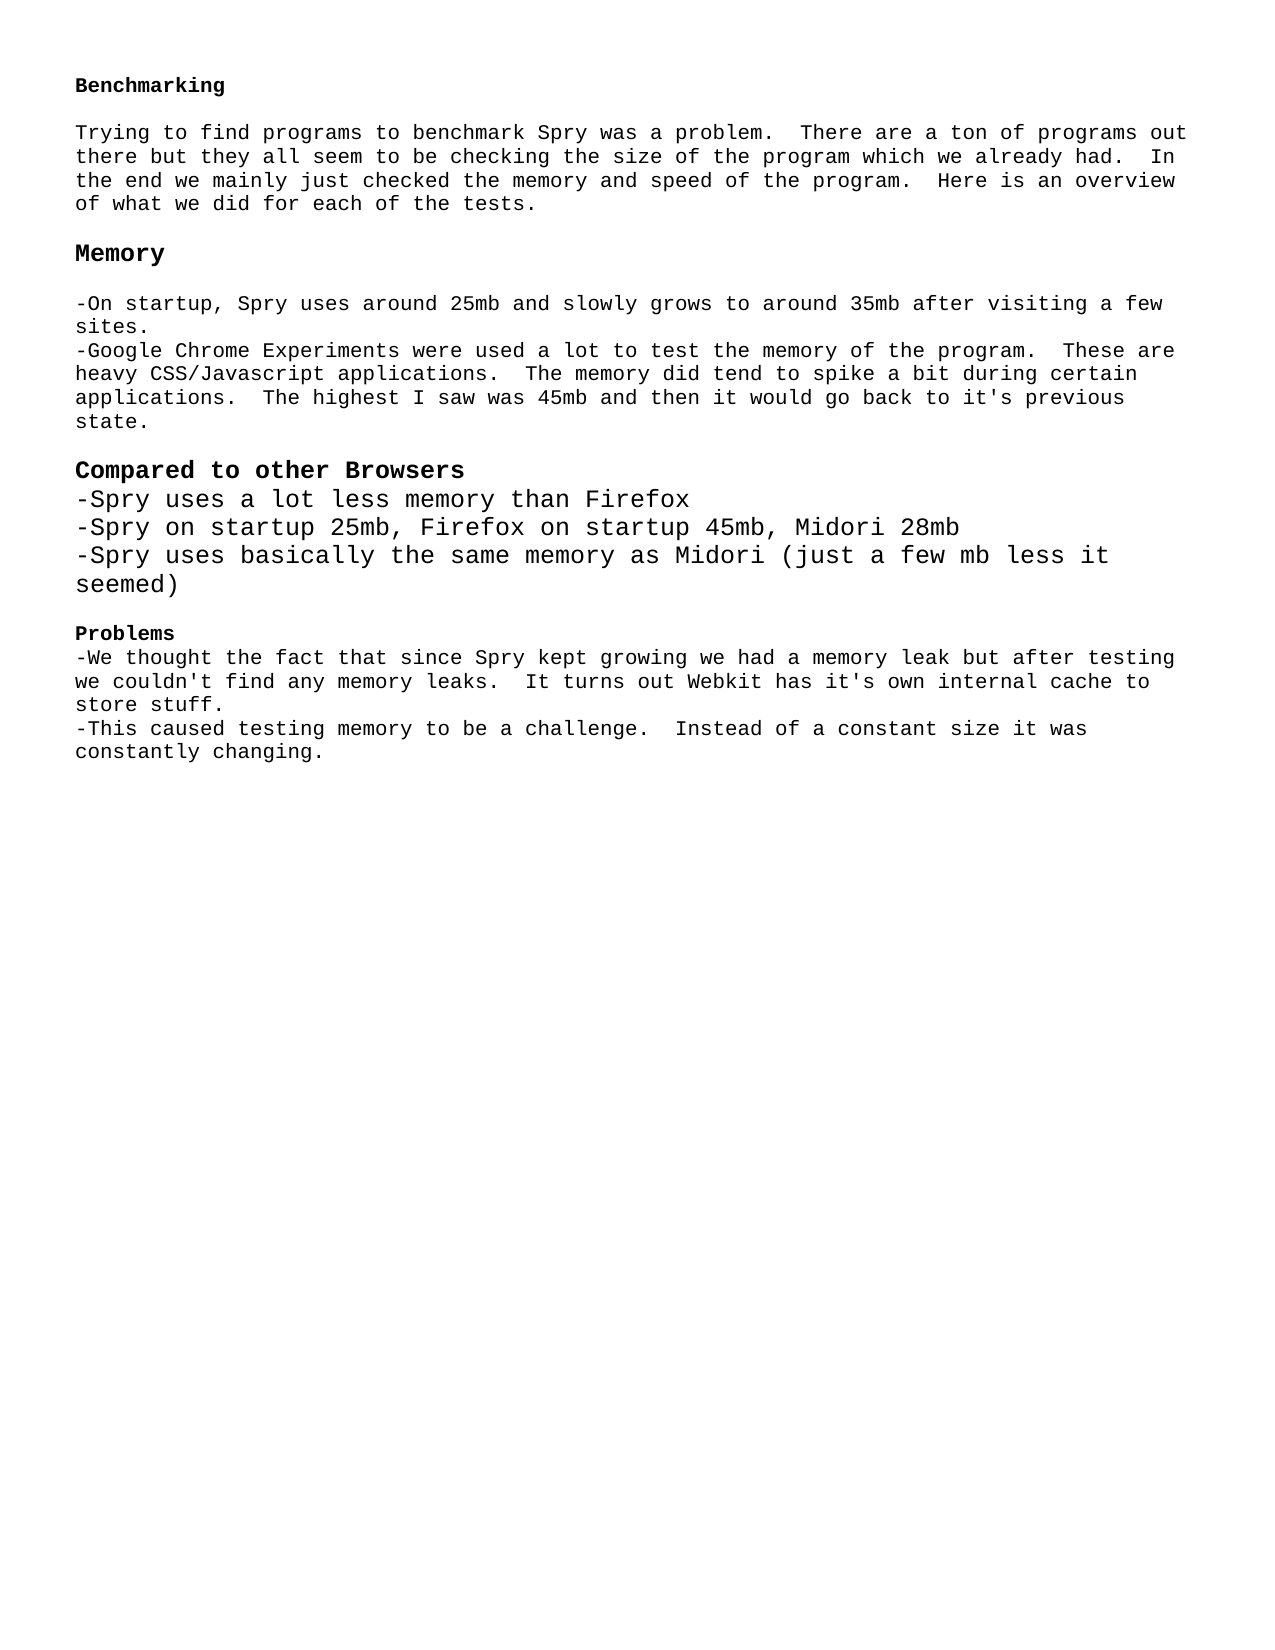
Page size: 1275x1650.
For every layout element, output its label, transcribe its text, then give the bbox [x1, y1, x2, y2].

text -Spry uses basically the same memory as Midori (just a few mb less it seemed) [75, 543, 1200, 600]
text Memory [75, 241, 1200, 269]
text Problems [75, 623, 1200, 647]
text -Spry uses a lot less memory than Firefox [75, 486, 1200, 515]
text Benchmarking [75, 75, 1200, 99]
text -We thought the fact that since Spry kept growing we had a memory leak but after testing we couldn't find any memory leaks. It turns out Webkit has it's own internal cache to store stuff. [75, 647, 1200, 718]
text Trying to find programs to benchmark Spry was a problem. There are a ton of programs out there but they all seem to be checking the size of the program which we already had. In the end we mainly just checked the memory and speed of the program. Here is an overview of what we did for each of the tests. [75, 122, 1200, 217]
text -Spry on startup 25mb, Firefox on startup 45mb, Midori 28mb [75, 515, 1200, 543]
text -This caused testing memory to be a challenge. Instead of a constant size it was constantly changing. [75, 718, 1200, 765]
text -On startup, Spry uses around 25mb and slowly grows to around 35mb after visiting a few sites. [75, 292, 1200, 340]
text Compared to other Browsers [75, 458, 1200, 486]
text -Google Chrome Experiments were used a lot to test the memory of the program. These are heavy CSS/Javascript applications. The memory did tend to spike a bit during certain applications. The highest I saw was 45mb and then it would go back to it's previous state. [75, 340, 1200, 434]
